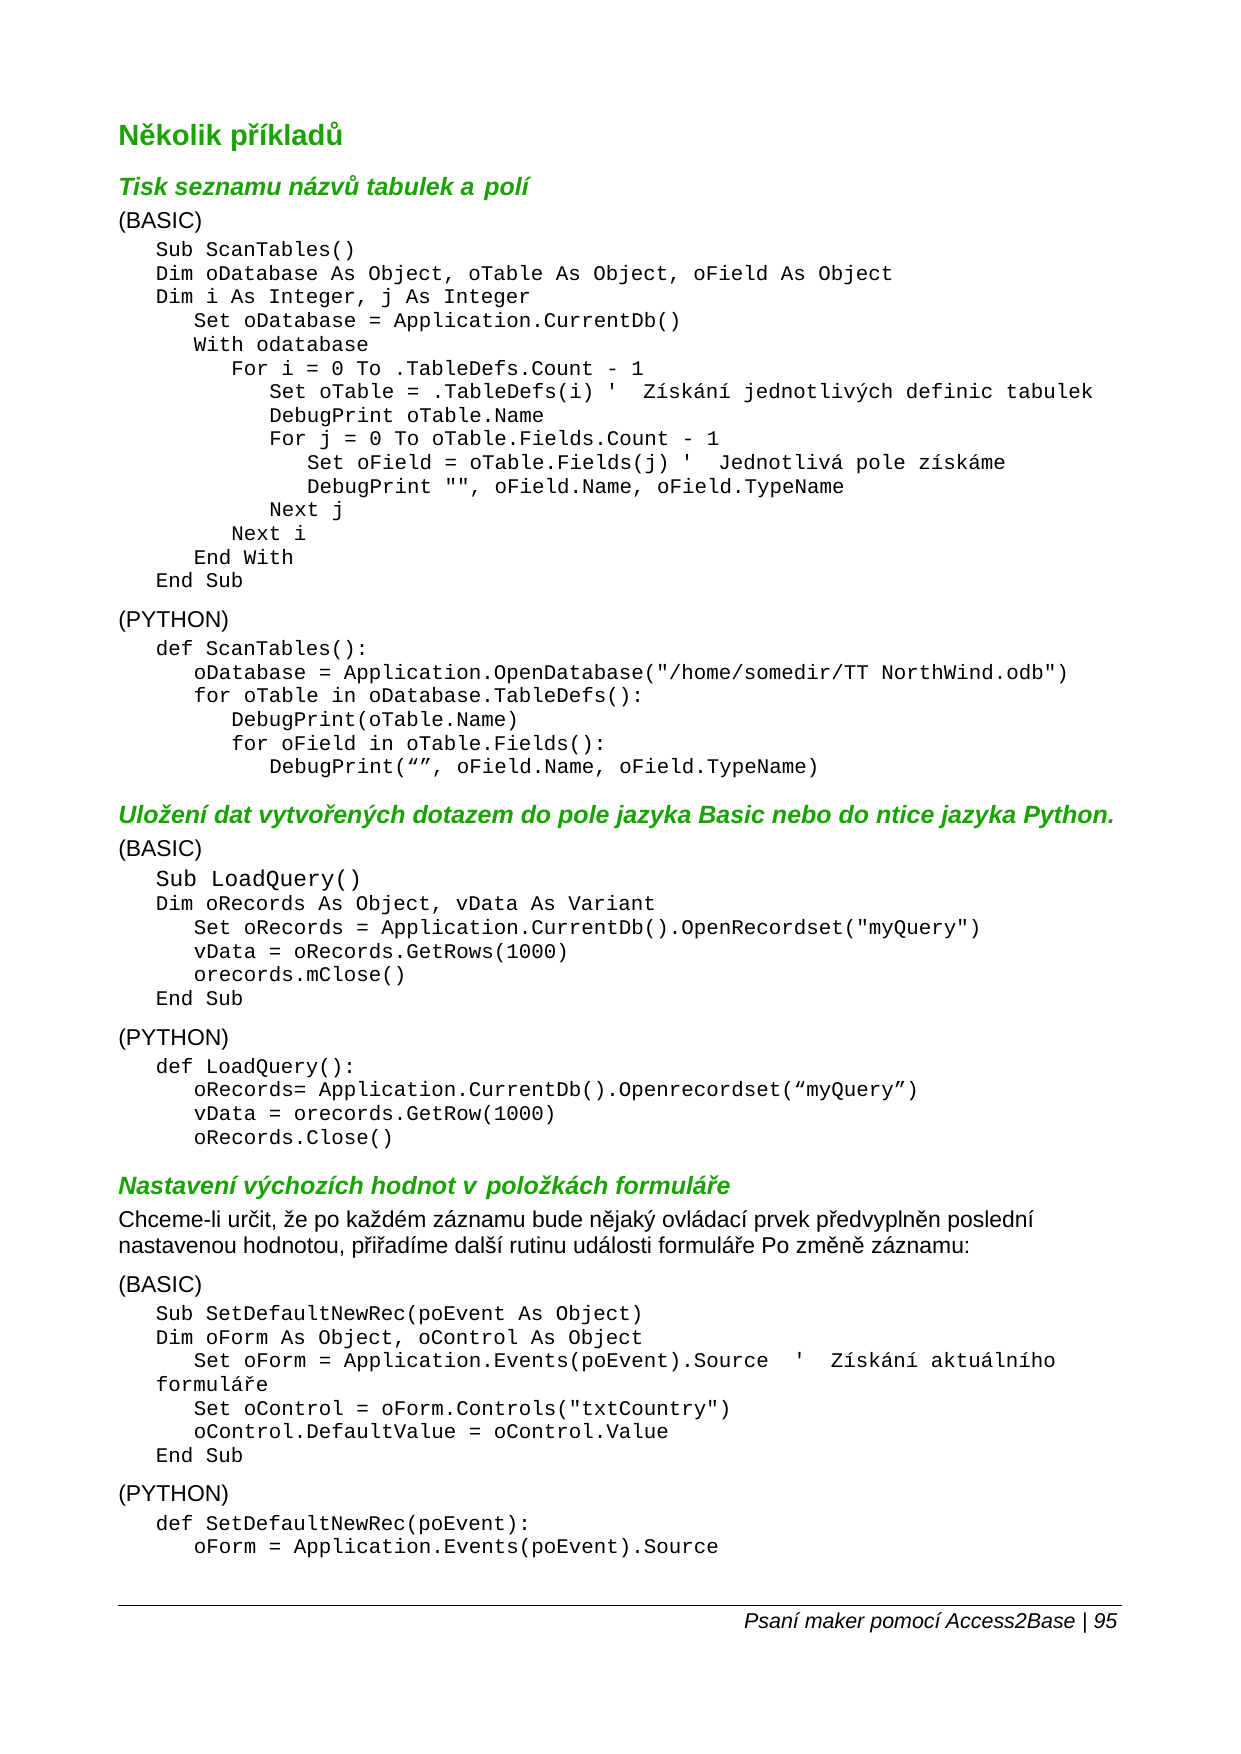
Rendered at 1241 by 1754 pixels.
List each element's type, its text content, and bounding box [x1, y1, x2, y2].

text oDatabase = Application.OpenDatabase("/home/somedir/TT NorthWind.odb") [156, 662, 1122, 685]
text End With [156, 547, 1122, 570]
text def SetDefaultNewRec(poEvent): [156, 1513, 1122, 1536]
text vData = oRecords.GetRows(1000) [156, 941, 1122, 964]
text oControl.DefaultValue = oControl.Value [156, 1421, 1122, 1445]
text vData = orecords.GetRow(1000) [156, 1103, 1122, 1127]
text Next i [156, 523, 1122, 547]
text (PYTHON) [118, 1023, 1122, 1050]
subtitle Uložení dat vytvořených dotazem do pole jazyka Basic nebo do ntice jazyka Python. [118, 801, 1122, 829]
text DebugPrint "", oField.Name, oField.TypeName [156, 476, 1122, 499]
text For j = 0 To oTable.Fields.Count - 1 [156, 428, 1122, 452]
text With odatabase [156, 334, 1122, 357]
text Set oDatabase = Application.CurrentDb() [156, 310, 1122, 334]
text Set oControl = oForm.Controls("txtCountry") [156, 1398, 1122, 1421]
text Dim oForm As Object, oControl As Object [156, 1327, 1122, 1350]
text Set oForm = Application.Events(poEvent).Source ' Získání aktuálního formuláře [156, 1350, 1122, 1398]
subtitle Nastavení výchozích hodnot v položkách formuláře [118, 1171, 1122, 1200]
text oRecords= Application.CurrentDb().Openrecordset(“myQuery”) [156, 1079, 1122, 1103]
text For i = 0 To .TableDefs.Count - 1 [156, 357, 1122, 381]
text for oTable in oDatabase.TableDefs(): [156, 685, 1122, 709]
text End Sub [156, 1445, 1122, 1469]
text (BASIC) [118, 207, 1122, 233]
text DebugPrint oTable.Name [156, 405, 1122, 428]
text Sub SetDefaultNewRec(poEvent As Object) [156, 1303, 1122, 1327]
text Set oRecords = Application.CurrentDb().OpenRecordset("myQuery") [156, 917, 1122, 941]
text (PYTHON) [118, 1480, 1122, 1507]
subtitle Několik příkladů [118, 118, 1122, 152]
text oForm = Application.Events(poEvent).Source [156, 1536, 1122, 1560]
text DebugPrint(“”, oField.Name, oField.TypeName) [156, 756, 1122, 780]
text (BASIC) [118, 835, 1122, 862]
text Chceme-li určit, že po každém záznamu bude nějaký ovládací prvek předvyplněn poslední nastavenou hodnotou, přiřadíme další rutinu události formuláře Po změně záznamu: [118, 1206, 1122, 1258]
text for oField in oTable.Fields(): [156, 733, 1122, 756]
text Set oField = oTable.Fields(j) ' Jednotlivá pole získáme [156, 452, 1122, 476]
text End Sub [156, 988, 1122, 1012]
text def ScanTables(): [156, 638, 1122, 662]
text Set oTable = .TableDefs(i) ' Získání jednotlivých definic tabulek [156, 381, 1122, 405]
text Sub ScanTables() [156, 239, 1122, 263]
text (PYTHON) [118, 606, 1122, 632]
text DebugPrint(oTable.Name) [156, 709, 1122, 733]
text def LoadQuery(): [156, 1056, 1122, 1079]
text orecords.mClose() [156, 964, 1122, 988]
text Dim i As Integer, j As Integer [156, 287, 1122, 310]
text oRecords.Close() [156, 1127, 1122, 1150]
text Sub LoadQuery() [156, 867, 1122, 893]
subtitle Tisk seznamu názvů tabulek a polí [118, 172, 1122, 201]
text Next j [156, 499, 1122, 523]
text End Sub [156, 570, 1122, 594]
text (BASIC) [118, 1271, 1122, 1297]
text Dim oDatabase As Object, oTable As Object, oField As Object [156, 263, 1122, 287]
text Dim oRecords As Object, vData As Variant [156, 893, 1122, 917]
